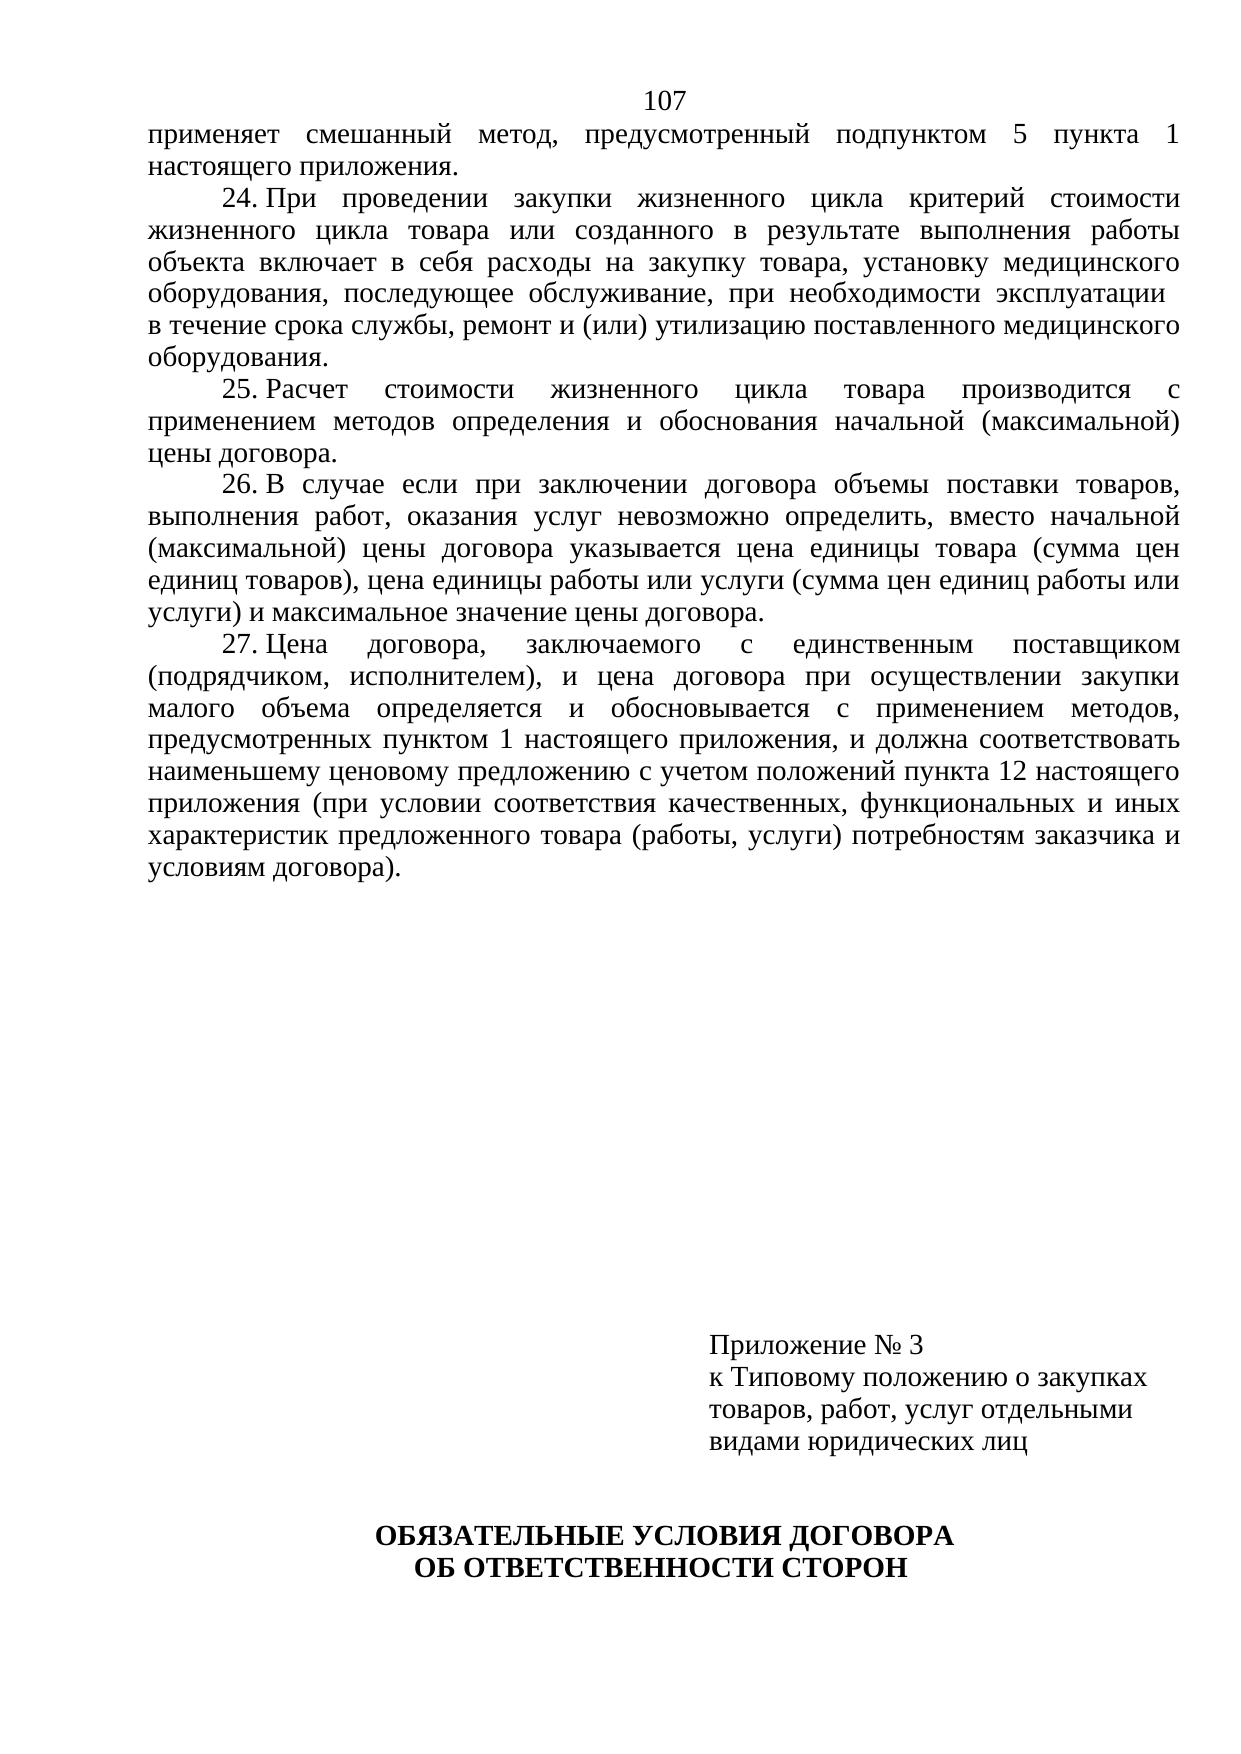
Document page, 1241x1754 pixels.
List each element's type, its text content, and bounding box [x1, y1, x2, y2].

text к Типовому положению о закупках [148, 1361, 1181, 1393]
text товаров, работ, услуг отдельными [148, 1393, 1181, 1424]
text 24. При проведении закупки жизненного цикла критерий стоимости жизненного цикла товара или созданного в результате выполнения работы объекта включает в себя расходы на закупку товара, установку медицинского оборудования, последующее обслуживание, при необходимости эксплуатации в течение срока службы, ремонт и (или) утилизацию поставленного медицинского оборудования. [148, 182, 1181, 373]
text применяет смешанный метод, предусмотренный подпунктом 5 пункта 1 настоящего приложения. [148, 118, 1181, 182]
text Приложение № 3 [148, 1329, 1181, 1361]
text 26. В случае если при заключении договора объемы поставки товаров, выполнения работ, оказания услуг невозможно определить, вместо начальной (максимальной) цены договора указывается цена единицы товара (сумма цен единиц товаров), цена единицы работы или услуги (сумма цен единиц работы или услуги) и максимальное значение цены договора. [148, 468, 1181, 628]
text 25. Расчет стоимости жизненного цикла товара производится с применением методов определения и обоснования начальной (максимальной) цены договора. [148, 373, 1181, 468]
text видами юридических лиц [148, 1424, 1181, 1456]
text 27. Цена договора, заключаемого с единственным поставщиком (подрядчиком, исполнителем), и цена договора при осуществлении закупки малого объема определяется и обосновывается с применением методов, предусмотренных пунктом 1 настоящего приложения, и должна соответствовать наименьшему ценовому предложению с учетом положений пункта 12 настоящего приложения (при условии соответствия качественных, функциональных и иных характеристик предложенного товара (работы, услуги) потребностям заказчика и условиям договора). [148, 628, 1181, 883]
text ОБЯЗАТЕЛЬНЫЕ УСЛОВИЯ ДОГОВОРА ОБ ОТВЕТСТВЕННОСТИ СТОРОН [148, 1520, 1181, 1583]
